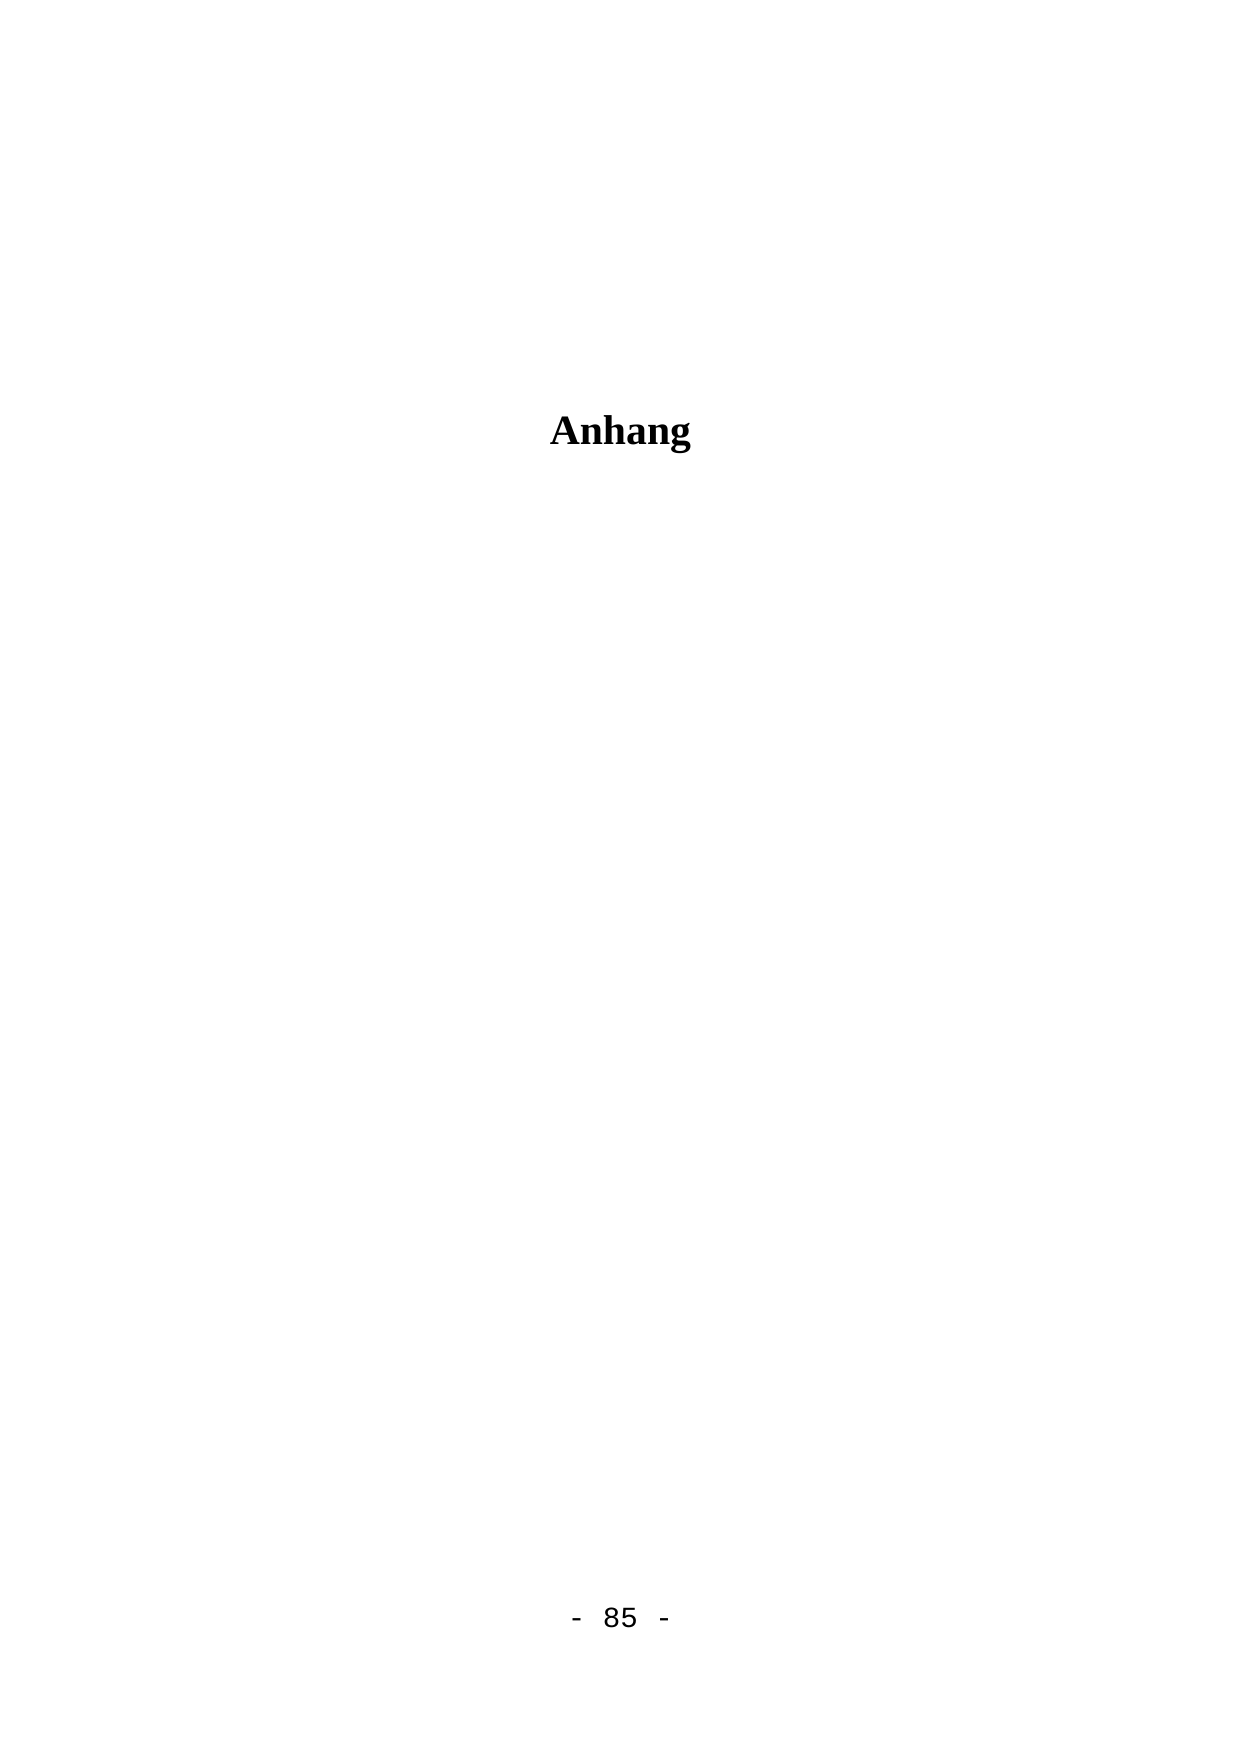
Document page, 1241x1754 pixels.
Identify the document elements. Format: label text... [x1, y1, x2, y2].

text Anhang [118, 406, 1122, 453]
